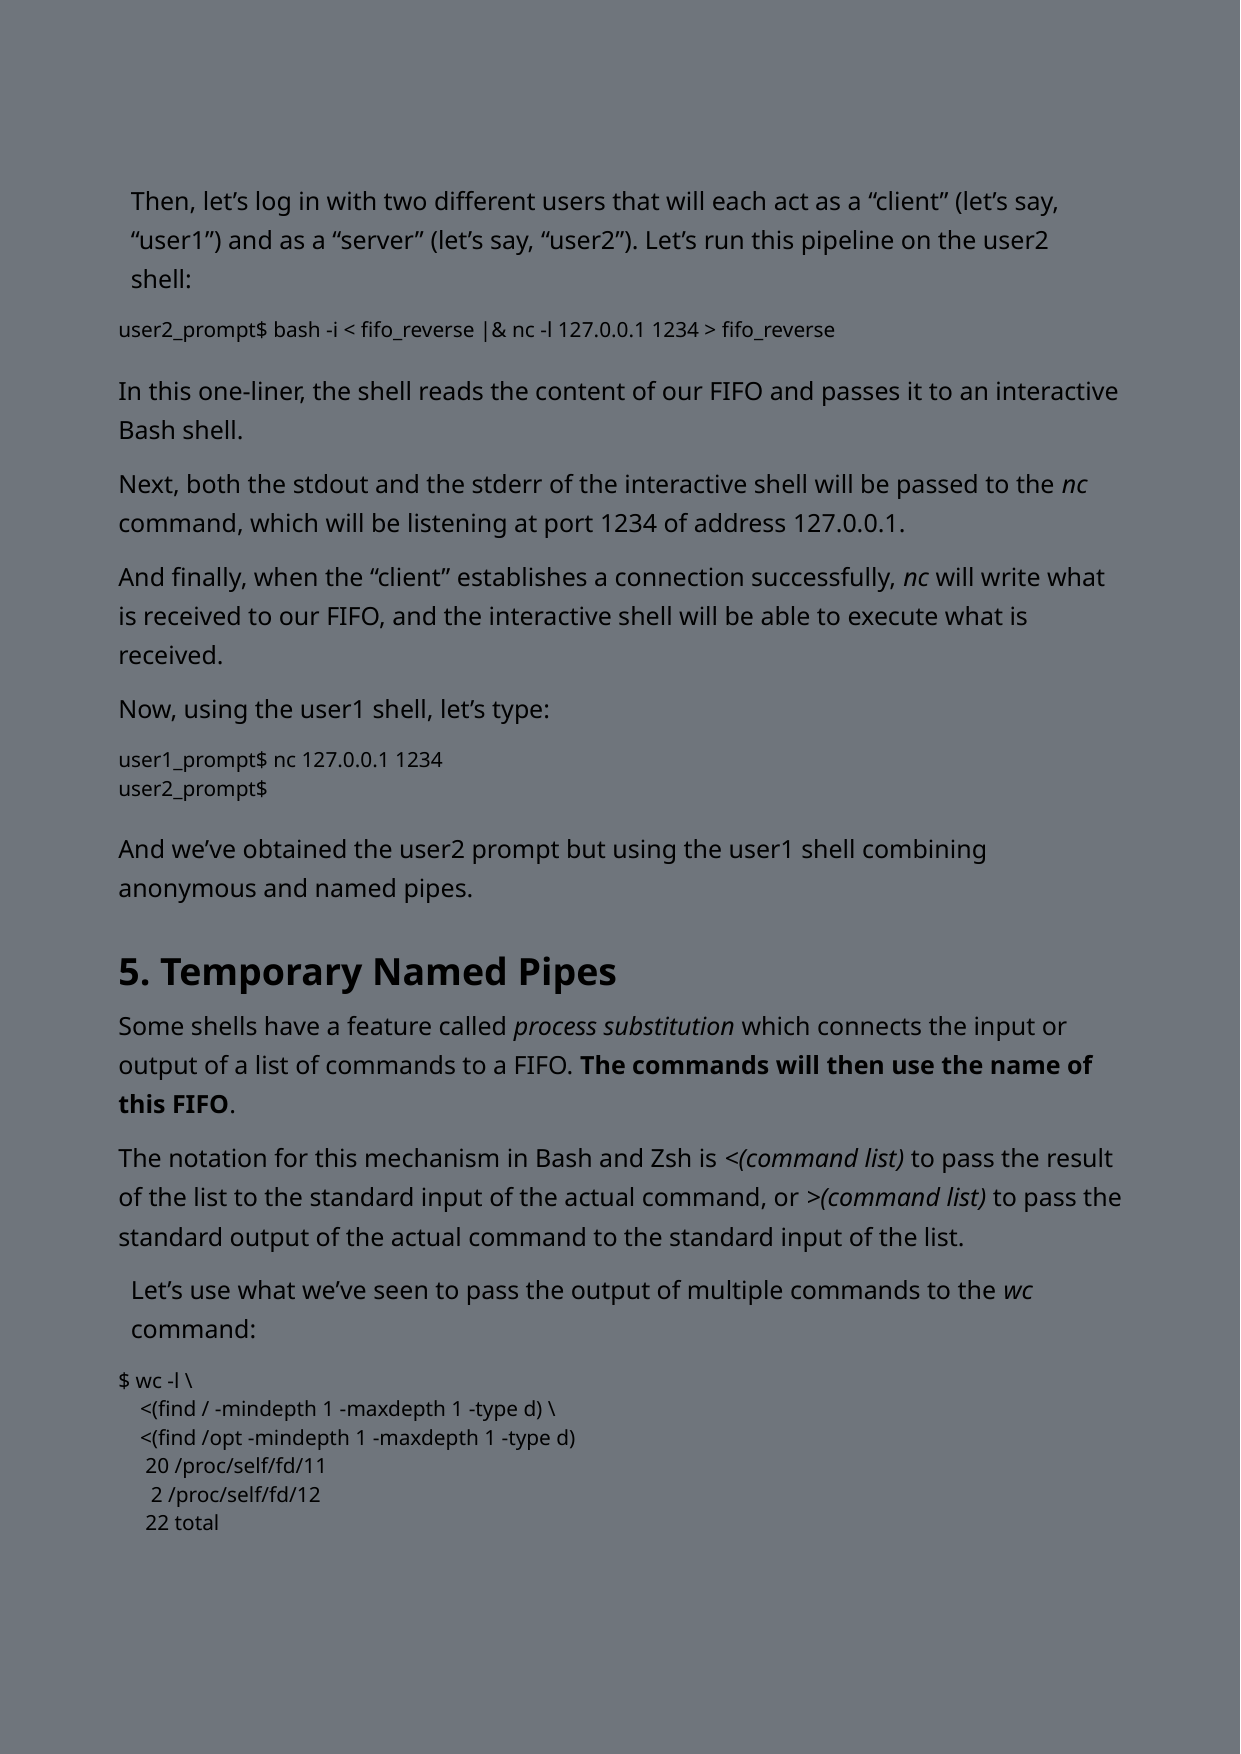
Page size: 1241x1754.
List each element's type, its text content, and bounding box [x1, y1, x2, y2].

text user2_prompt$ [118, 774, 1122, 802]
text $ wc -l \ [118, 1366, 1122, 1394]
text Then, let’s log in with two different users that will each act as a “client” (let’s say, “user1”) and as a “server” (let’s say, “user2”). Let’s run this pipeline on the user2 shell: [131, 183, 1109, 296]
text user1_prompt$ nc 127.0.0.1 1234 [118, 745, 1122, 774]
text And we’ve obtained the user2 prompt but using the user1 shell combining anonymous and named pipes. [118, 832, 1122, 905]
text Next, both the stdout and the stderr of the interactive shell will be passed to the nc command, which will be listening at port 1234 of address 127.0.0.1. [118, 466, 1122, 540]
text user2_prompt$ bash -i < fifo_reverse |& nc -l 127.0.0.1 1234 > fifo_reverse [118, 316, 1122, 344]
text The notation for this mechanism in Bash and Zsh is <(command list) to pass the result of the list to the standard input of the actual command, or >(command list) to pass the standard output of the actual command to the standard input of the list. [118, 1141, 1122, 1253]
text 22 total [118, 1508, 1122, 1537]
text <(find / -mindepth 1 -maxdepth 1 -type d) \ [118, 1394, 1122, 1423]
text Some shells have a feature called process substitution which connects the input or output of a list of commands to a FIFO. The commands will then use the name of this FIFO. [118, 1009, 1122, 1121]
subtitle 5. Temporary Named Pipes [118, 945, 1122, 996]
text Let’s use what we’ve seen to pass the output of multiple commands to the wc command: [131, 1273, 1109, 1346]
text <(find /opt -mindepth 1 -maxdepth 1 -type d) [118, 1423, 1122, 1451]
text 2 /proc/self/fd/12 [118, 1480, 1122, 1508]
text In this one-liner, the shell reads the content of our FIFO and passes it to an interactive Bash shell. [118, 373, 1122, 447]
text And finally, when the “client” establishes a connection successfully, nc will write what is received to our FIFO, and the interactive shell will be able to execute what is received. [118, 559, 1122, 672]
text Now, using the user1 shell, let’s type: [118, 691, 1122, 726]
text 20 /proc/self/fd/11 [118, 1451, 1122, 1480]
